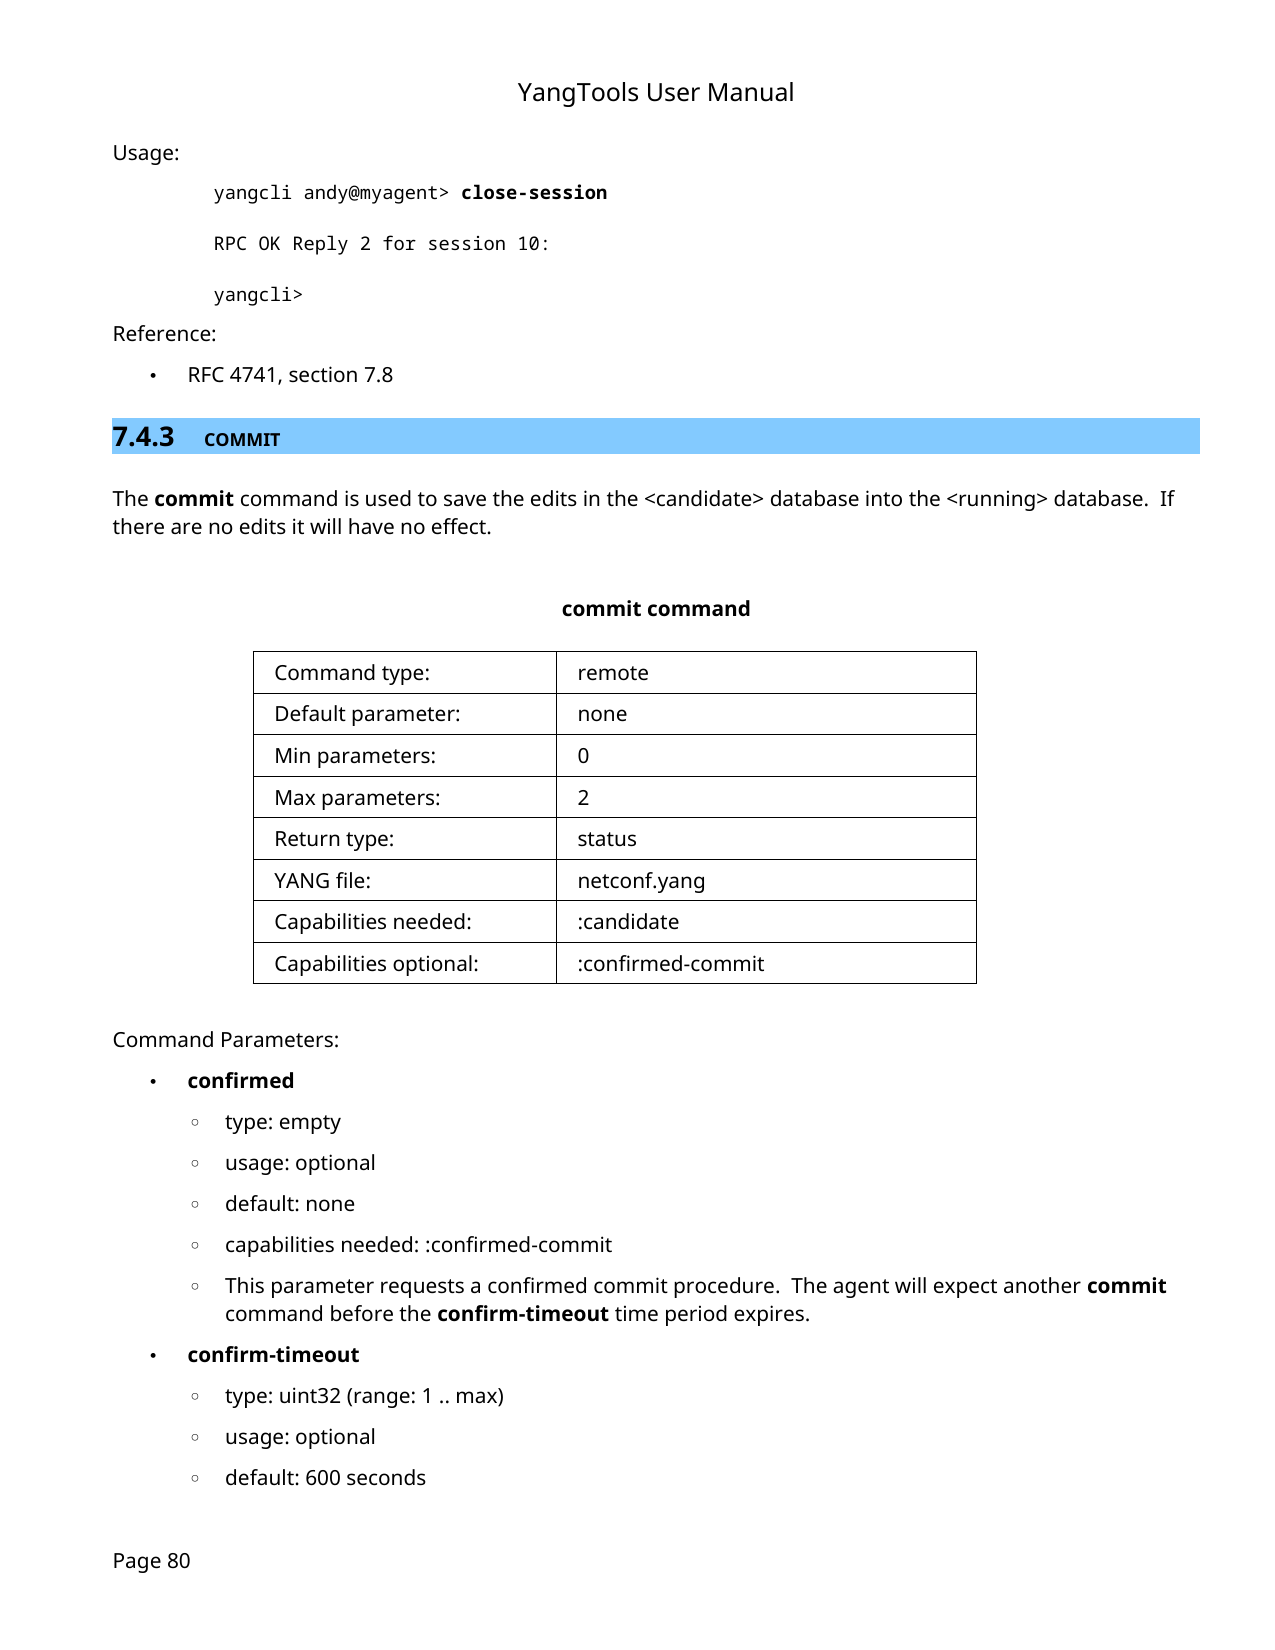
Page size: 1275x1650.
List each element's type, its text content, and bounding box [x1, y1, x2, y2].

list default: none [187, 1189, 1200, 1217]
table_cell 0 [557, 735, 976, 776]
table_cell 2 [557, 777, 976, 817]
list confirm-timeout [150, 1340, 1200, 1369]
table_cell :confirmed-commit [557, 943, 976, 983]
list type: uint32 (range: 1 .. max) [187, 1381, 1200, 1410]
text Command Parameters: [112, 1025, 1200, 1054]
table_cell YANG file: [254, 860, 556, 900]
subtitle commit [112, 418, 1200, 454]
table_cell Max parameters: [254, 777, 556, 817]
table_cell :candidate [557, 901, 976, 942]
text yangcli andy@myagent> close-session RPC OK Reply 2 for session 10: yangcli> [139, 179, 1200, 307]
table_cell Min parameters: [254, 735, 556, 776]
list This parameter requests a confirmed commit procedure. The agent will expect another commit command before the confirm-timeout time period expires. [187, 1271, 1200, 1328]
list type: empty [187, 1107, 1200, 1136]
table_cell netconf.yang [557, 860, 976, 900]
list RFC 4741, section 7.8 [150, 360, 1200, 388]
table_cell status [557, 818, 976, 859]
list usage: optional [187, 1422, 1200, 1451]
text Reference: [112, 319, 1200, 347]
text Usage: [112, 138, 1200, 167]
text The commit command is used to save the edits in the <candidate> database into the <running> database. If there are no edits it will have no effect. [112, 484, 1200, 541]
table_header remote [557, 652, 976, 692]
table_header Command type: [254, 652, 556, 692]
subtitle commit command [127, 594, 1185, 622]
table_cell Capabilities needed: [254, 901, 556, 942]
table_cell Capabilities optional: [254, 943, 556, 983]
table_cell Return type: [254, 818, 556, 859]
list confirmed [150, 1066, 1200, 1095]
list default: 600 seconds [187, 1463, 1200, 1492]
table_cell none [557, 694, 976, 734]
list capabilities needed: :confirmed-commit [187, 1230, 1200, 1258]
list usage: optional [187, 1148, 1200, 1177]
table_cell Default parameter: [254, 694, 556, 734]
